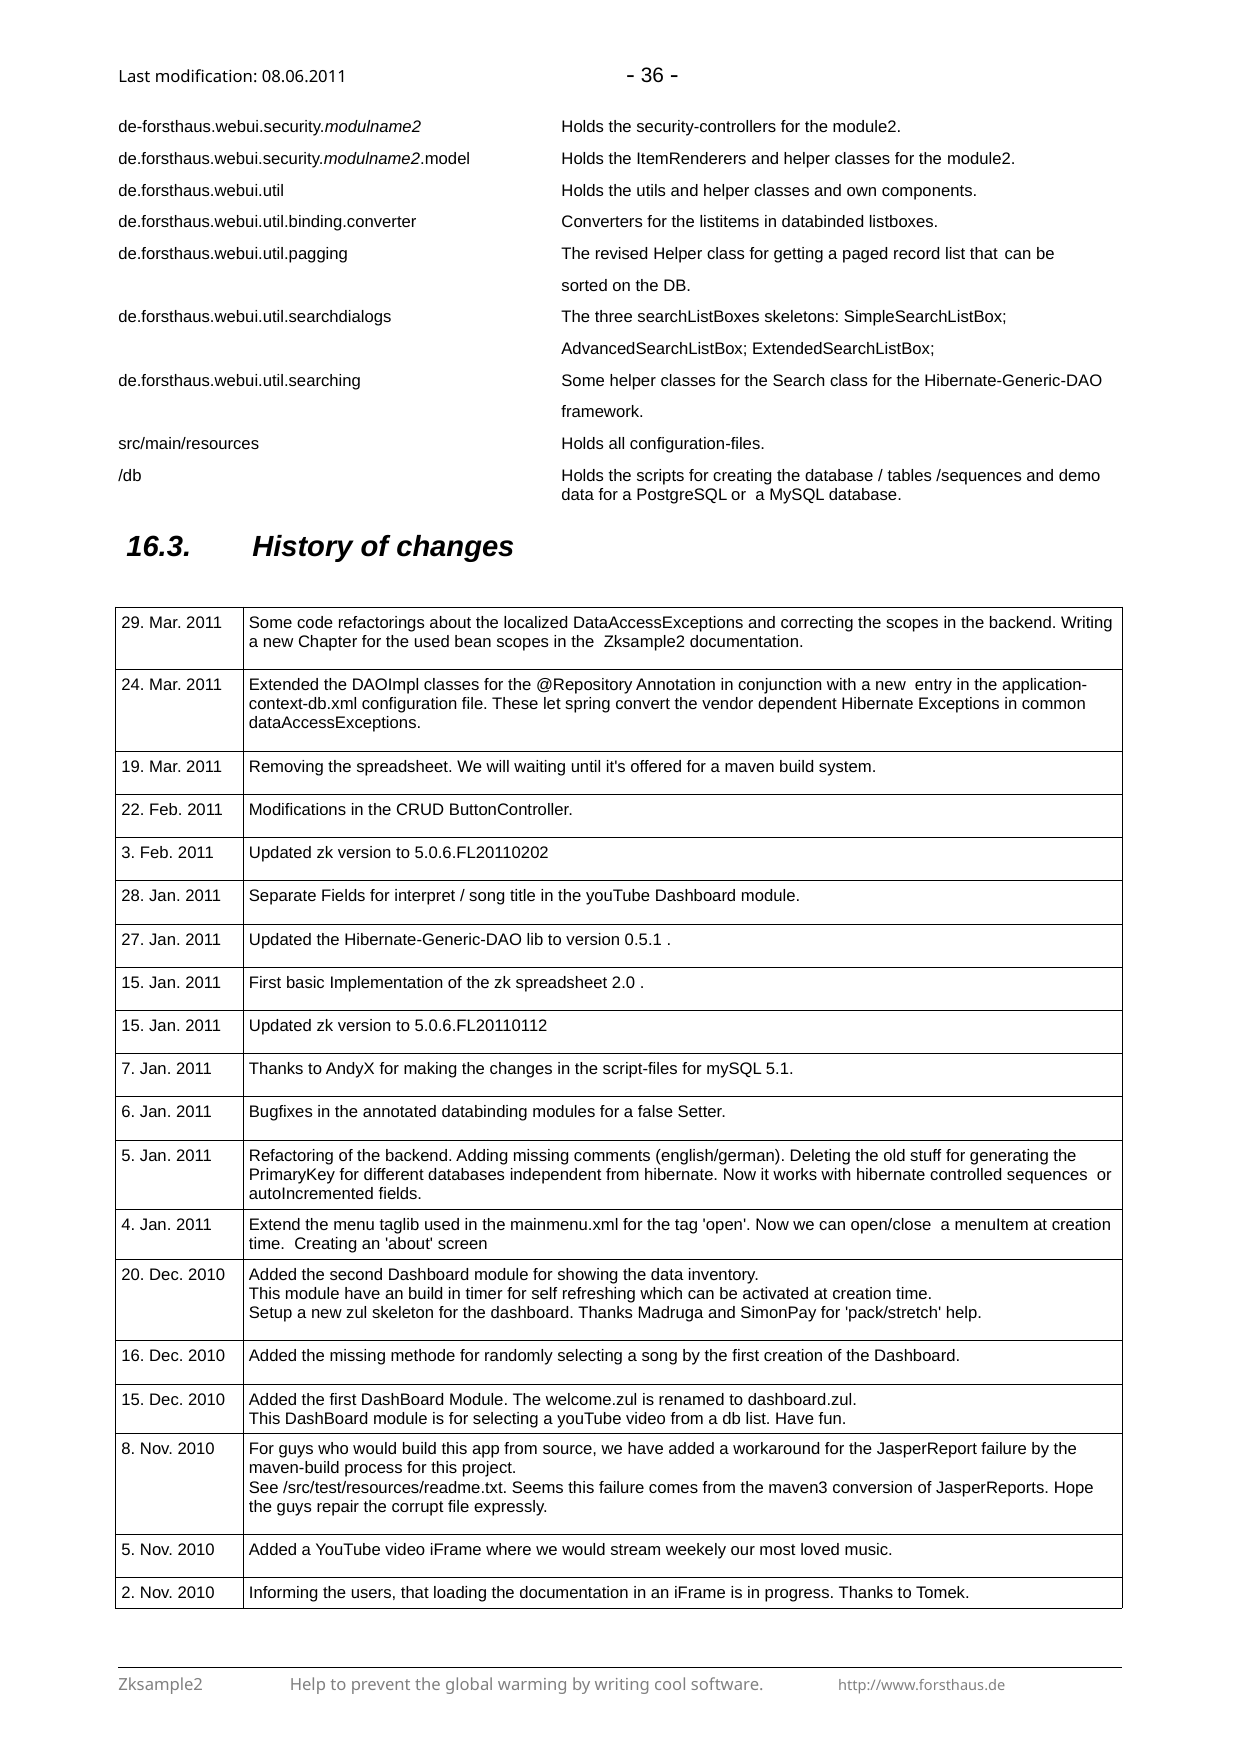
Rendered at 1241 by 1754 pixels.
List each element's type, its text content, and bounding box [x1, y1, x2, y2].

text /db Holds the scripts for creating the database / tables /sequences and demo [118, 466, 1122, 485]
subtitle History of changes [118, 529, 1122, 562]
table_cell Separate Fields for interpret / song title in the youTube Dashboard module. [244, 881, 1122, 923]
table_cell Updated zk version to 5.0.6.FL20110112 [244, 1011, 1122, 1053]
table_cell 27. Jan. 2011 [116, 925, 243, 967]
table_cell Extended the DAOImpl classes for the @Repository Annotation in conjunction with a new entry in the application-context-db.xml configuration file. These let spring convert the vendor dependent Hibernate Exceptions in common dataAccessExceptions. [244, 670, 1122, 751]
table_cell 28. Jan. 2011 [116, 881, 243, 923]
table_cell Removing the spreadsheet. We will waiting until it's offered for a maven build system. [244, 752, 1122, 794]
table_cell Updated the Hibernate-Generic-DAO lib to version 0.5.1 . [244, 925, 1122, 967]
table_cell First basic Implementation of the zk spreadsheet 2.0 . [244, 968, 1122, 1010]
table_cell 24. Mar. 2011 [116, 670, 243, 751]
table_cell 4. Jan. 2011 [116, 1210, 243, 1259]
table_cell Modifications in the CRUD ButtonController. [244, 795, 1122, 837]
text de-forsthaus.webui.security.modulname2 Holds the security-controllers for the module2. [118, 117, 1122, 136]
table_cell Added a YouTube video iFrame where we would stream weekely our most loved music. [244, 1535, 1122, 1577]
table_cell Thanks to AndyX for making the changes in the script-files for mySQL 5.1. [244, 1054, 1122, 1096]
text de.forsthaus.webui.util.searching Some helper classes for the Search class for the Hibernate-Generic-DAO [118, 371, 1122, 390]
table_cell For guys who would build this app from source, we have added a workaround for the JasperReport failure by the maven-build process for this project. See /src/test/resources/readme.txt. Seems this failure comes from the maven3 conversion of JasperReports. Hope the guys repair the corrupt file expressly. [244, 1434, 1122, 1534]
text de.forsthaus.webui.util.pagging The revised Helper class for getting a paged record list that can be [118, 244, 1122, 263]
table_cell Informing the users, that loading the documentation in an iFrame is in progress. Thanks to Tomek. [244, 1578, 1122, 1608]
text AdvancedSearchListBox; ExtendedSearchListBox; [118, 339, 1122, 358]
table_cell Added the second Dashboard module for showing the data inventory. This module have an build in timer for self refreshing which can be activated at creation time. Setup a new zul skeleton for the dashboard. Thanks Madruga and SimonPay for 'pack/stretch' help. [244, 1260, 1122, 1340]
table_header 29. Mar. 2011 [116, 608, 243, 669]
table_cell 22. Feb. 2011 [116, 795, 243, 837]
text de.forsthaus.webui.security.modulname2.model Holds the ItemRenderers and helper classes for the module2. [118, 149, 1122, 168]
table_cell 15. Jan. 2011 [116, 968, 243, 1010]
text de.forsthaus.webui.util.binding.converter Converters for the listitems in databinded listboxes. [118, 212, 1122, 231]
table_cell 5. Jan. 2011 [116, 1141, 243, 1209]
text framework. [118, 402, 1122, 421]
table_cell Bugfixes in the annotated databinding modules for a false Setter. [244, 1097, 1122, 1140]
table_cell 15. Jan. 2011 [116, 1011, 243, 1053]
table_cell 15. Dez. 2010 [116, 1385, 243, 1433]
text src/main/resources Holds all configuration-files. [118, 434, 1122, 453]
table_header Some code refactorings about the localized DataAccessExceptions and correcting the scopes in the backend. Writing a new Chapter for the used bean scopes in the Zksample2 documentation. [244, 608, 1122, 669]
table_cell Added the first DashBoard Module. The welcome.zul is renamed to dashboard.zul. This DashBoard module is for selecting a youTube video from a db list. Have fun. [244, 1385, 1122, 1433]
table_cell Refactoring of the backend. Adding missing comments (english/german). Deleting the old stuff for generating the PrimaryKey for different databases independent from hibernate. Now it works with hibernate controlled sequences or autoIncremented fields. [244, 1141, 1122, 1209]
table_cell Updated zk version to 5.0.6.FL20110202 [244, 838, 1122, 880]
table_cell 19. Mar. 2011 [116, 752, 243, 794]
table_cell 6. Jan. 2011 [116, 1097, 243, 1140]
text de.forsthaus.webui.util.searchdialogs The three searchListBoxes skeletons: SimpleSearchListBox; [118, 307, 1122, 326]
table_cell 20. Dez. 2010 [116, 1260, 243, 1340]
table_cell 7. Jan. 2011 [116, 1054, 243, 1096]
text de.forsthaus.webui.util Holds the utils and helper classes and own components. [118, 181, 1122, 200]
table_cell 16. Dez. 2010 [116, 1341, 243, 1383]
text data for a PostgreSQL or a MySQL database. [118, 485, 1122, 504]
table_cell Added the missing methode for randomly selecting a song by the first creation of the Dashboard. [244, 1341, 1122, 1383]
table_cell 3. Feb. 2011 [116, 838, 243, 880]
table_cell 2. Nov. 2010 [116, 1578, 243, 1608]
table_cell 5. Nov. 2010 [116, 1535, 243, 1577]
table_cell 8. Nov. 2010 [116, 1434, 243, 1534]
table_cell Extend the menu taglib used in the mainmenu.xml for the tag 'open'. Now we can open/close a menuItem at creation time. Creating an 'about' screen [244, 1210, 1122, 1259]
text sorted on the DB. [118, 276, 1122, 295]
